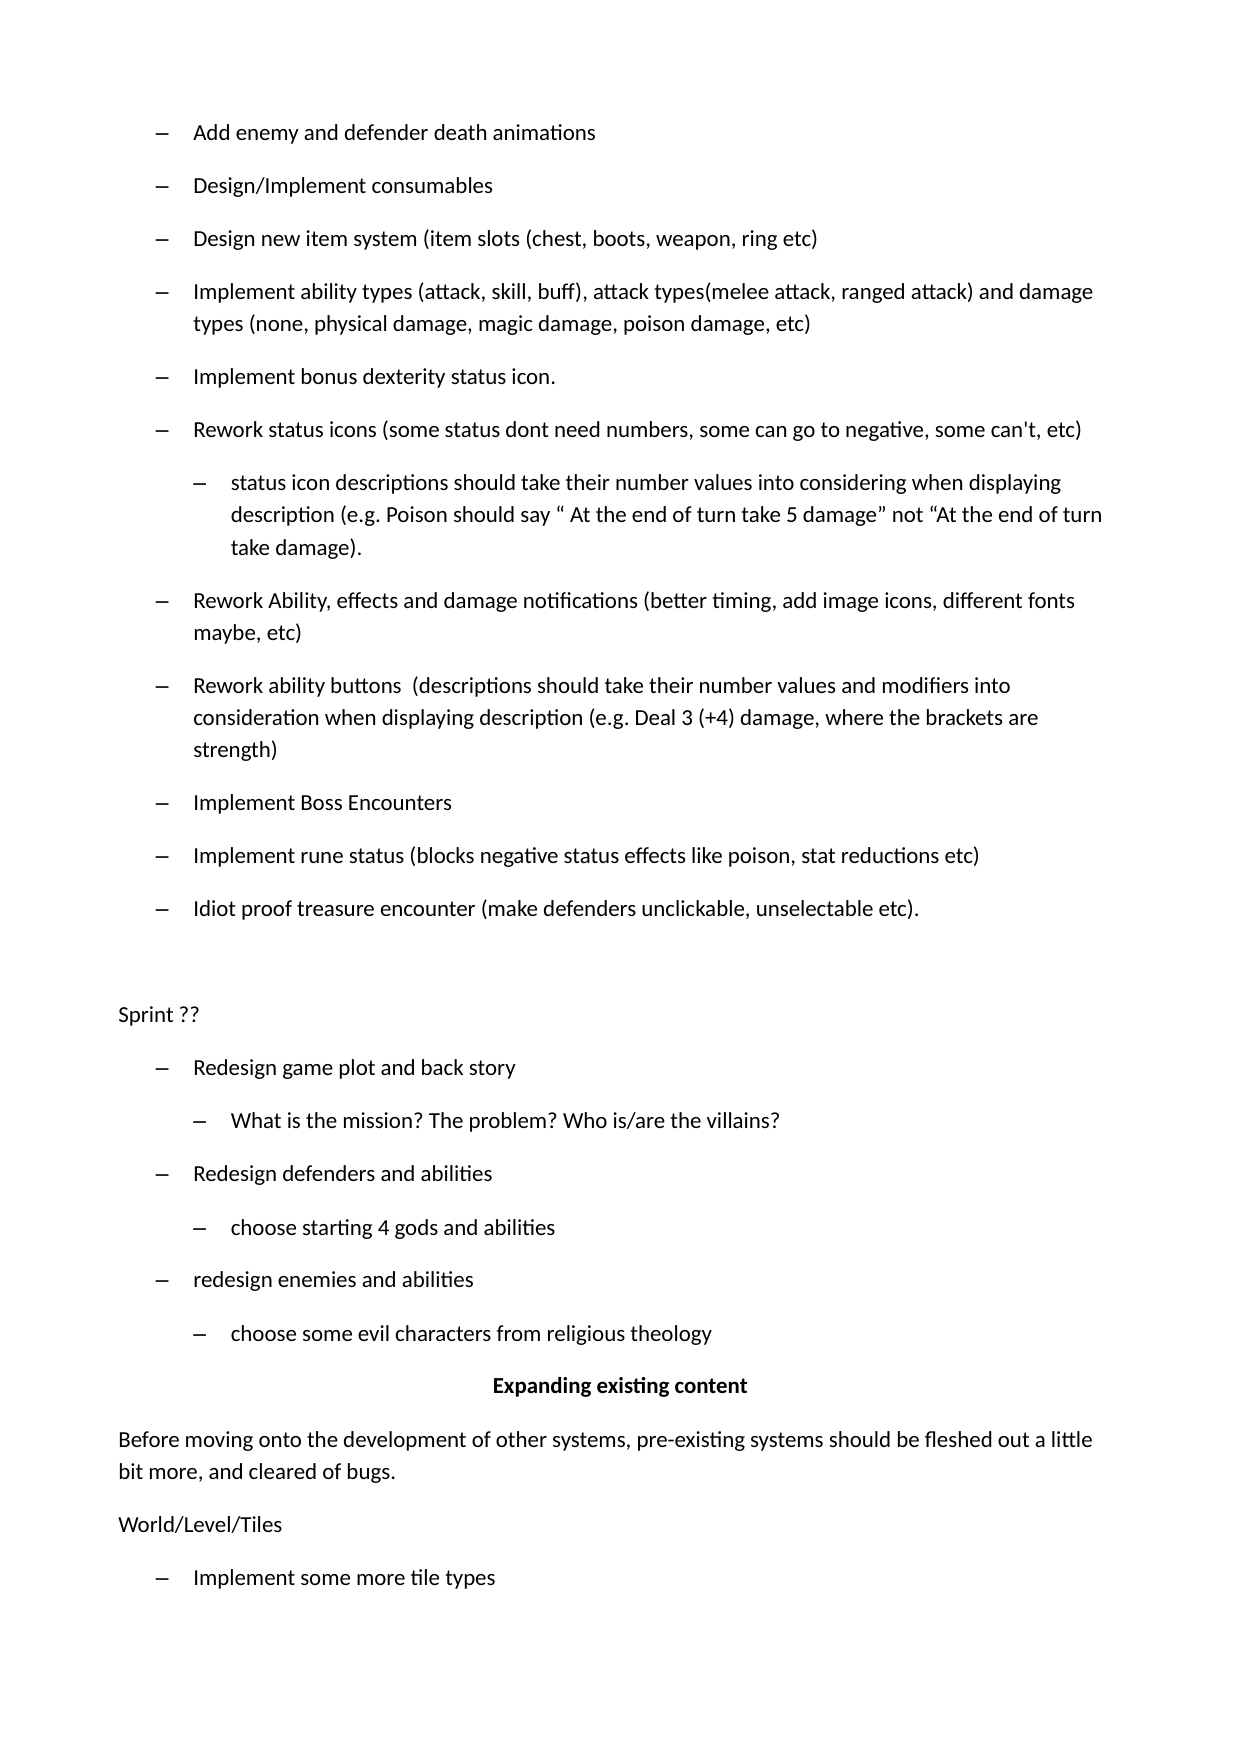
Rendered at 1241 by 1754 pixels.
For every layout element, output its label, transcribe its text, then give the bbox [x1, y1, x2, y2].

list choose some evil characters from religious theology [193, 1319, 1122, 1347]
list Implement rune status (blocks negative status effects like poison, stat reductions etc) [156, 841, 1122, 869]
list Redesign defenders and abilities [156, 1159, 1122, 1188]
list Design new item system (item slots (chest, boots, weapon, ring etc) [156, 224, 1122, 252]
list choose starting 4 gods and abilities [193, 1213, 1122, 1241]
list Implement some more tile types [156, 1563, 1122, 1591]
list Rework status icons (some status dont need numbers, some can go to negative, some can't, etc) [156, 415, 1122, 443]
list Implement Boss Encounters [156, 788, 1122, 816]
text Expanding existing content [118, 1372, 1122, 1400]
list Rework Ability, effects and damage notifications (better timing, add image icons, different fonts maybe, etc) [156, 586, 1122, 646]
list Redesign game plot and back story [156, 1053, 1122, 1082]
text Before moving onto the development of other systems, pre-existing systems should be fleshed out a little bit more, and cleared of bugs. [118, 1425, 1122, 1485]
text World/Level/Tiles [118, 1510, 1122, 1538]
list Implement ability types (attack, skill, buff), attack types(melee attack, ranged attack) and damage types (none, physical damage, magic damage, poison damage, etc) [156, 277, 1122, 337]
text Sprint ?? [118, 1001, 1122, 1028]
list Add enemy and defender death animations [156, 118, 1122, 146]
list What is the mission? The problem? Who is/are the villains? [193, 1107, 1122, 1134]
list Rework ability buttons (descriptions should take their number values and modifiers into consideration when displaying description (e.g. Deal 3 (+4) damage, where the brackets are strength) [156, 671, 1122, 763]
list Design/Implement consumables [156, 171, 1122, 199]
list redesign enemies and abilities [156, 1266, 1122, 1294]
list Idiot proof treasure encounter (make defenders unclickable, unselectable etc). [156, 894, 1122, 922]
list status icon descriptions should take their number values into considering when displaying description (e.g. Poison should say “ At the end of turn take 5 damage” not “At the end of turn take damage). [193, 468, 1122, 561]
list Implement bonus dexterity status icon. [156, 362, 1122, 390]
